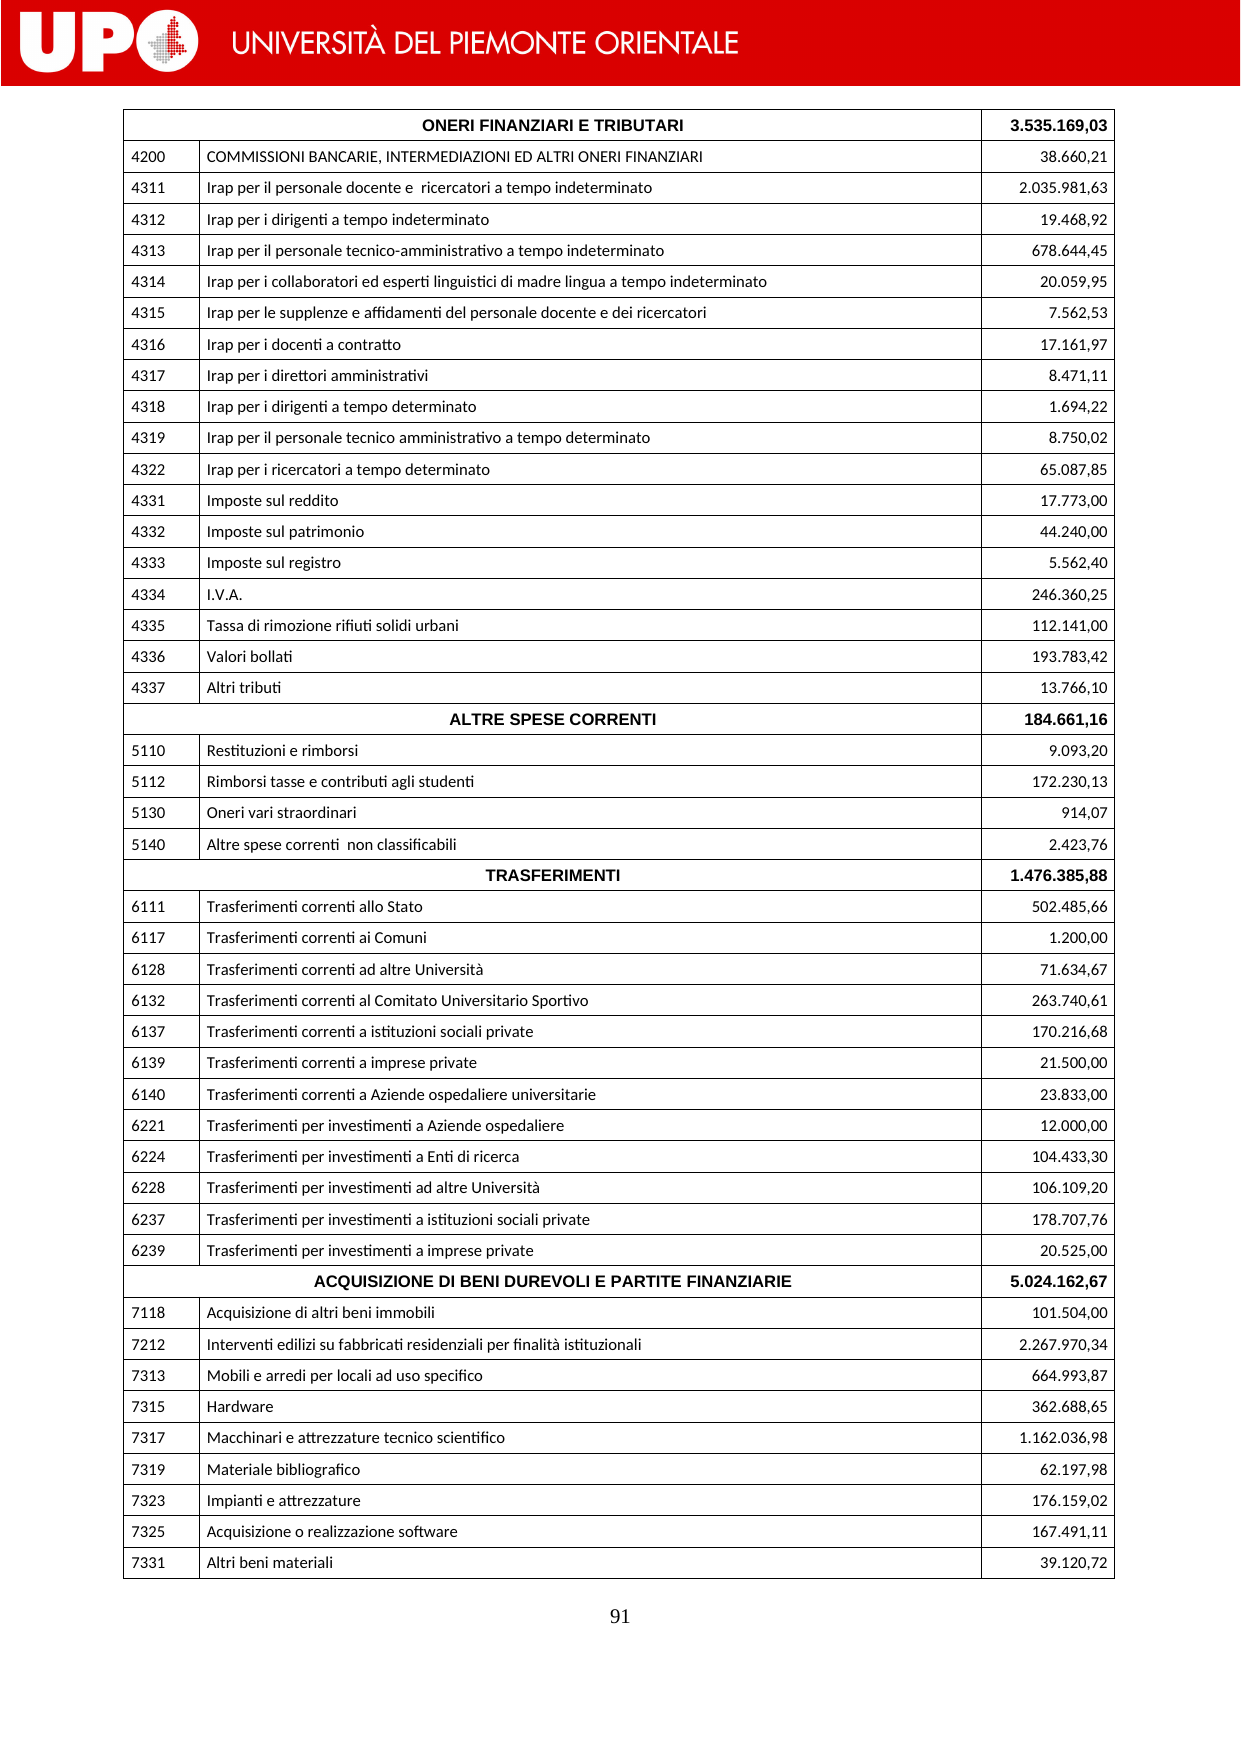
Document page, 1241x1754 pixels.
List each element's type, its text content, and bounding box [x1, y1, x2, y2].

table_cell 1.694,22 [982, 391, 1114, 422]
table_cell 6137 [124, 1016, 199, 1047]
table_cell Hardware [200, 1391, 981, 1422]
table_cell 6224 [124, 1141, 199, 1172]
table_cell 263.740,61 [982, 985, 1114, 1015]
table_cell 101.504,00 [982, 1298, 1114, 1328]
table_cell Macchinari e attrezzature tecnico scientifico [200, 1423, 981, 1453]
table_cell 104.433,30 [982, 1141, 1114, 1172]
table_cell 5110 [124, 735, 199, 765]
table_cell 6139 [124, 1048, 199, 1078]
table_cell Tassa di rimozione rifiuti solidi urbani [200, 610, 981, 640]
table_cell TRASFERIMENTI [124, 860, 981, 890]
table_cell Acquisizione di altri beni immobili [200, 1298, 981, 1328]
table_cell 17.773,00 [982, 485, 1114, 515]
table_cell 4311 [124, 173, 199, 203]
table_cell 4314 [124, 266, 199, 297]
table_cell Trasferimenti per investimenti a Enti di ricerca [200, 1141, 981, 1172]
table_cell 7212 [124, 1329, 199, 1359]
table_cell Trasferimenti correnti allo Stato [200, 891, 981, 922]
table_cell Altre spese correnti non classificabili [200, 829, 981, 859]
table_cell Trasferimenti per investimenti a Aziende ospedaliere [200, 1110, 981, 1140]
table_cell Imposte sul reddito [200, 485, 981, 515]
table_cell 5130 [124, 798, 199, 828]
table_cell 65.087,85 [982, 454, 1114, 484]
table_cell 5.562,40 [982, 548, 1114, 578]
table_cell Irap per il personale tecnico-amministrativo a tempo indeterminato [200, 235, 981, 265]
table_cell 23.833,00 [982, 1079, 1114, 1109]
table_cell 4332 [124, 516, 199, 547]
table_cell 4333 [124, 548, 199, 578]
table_cell 38.660,21 [982, 141, 1114, 172]
table_cell 4315 [124, 298, 199, 328]
table_cell Impianti e attrezzature [200, 1485, 981, 1515]
table_cell 1.476.385,88 [982, 860, 1114, 890]
table_cell 7317 [124, 1423, 199, 1453]
table_cell 4316 [124, 329, 199, 359]
table_cell 7.562,53 [982, 298, 1114, 328]
table_cell 6237 [124, 1204, 199, 1234]
table_cell Altri tributi [200, 673, 981, 703]
table_cell 4200 [124, 141, 199, 172]
table_cell 106.109,20 [982, 1173, 1114, 1203]
table_cell 170.216,68 [982, 1016, 1114, 1047]
table_cell 7315 [124, 1391, 199, 1422]
table_cell 20.059,95 [982, 266, 1114, 297]
table_cell Mobili e arredi per locali ad uso specifico [200, 1360, 981, 1390]
table_cell I.V.A. [200, 579, 981, 609]
table_cell 4317 [124, 360, 199, 390]
table_cell Irap per i direttori amministrativi [200, 360, 981, 390]
table_cell Irap per i collaboratori ed esperti linguistici di madre lingua a tempo indeterminato [200, 266, 981, 297]
table_cell 5112 [124, 766, 199, 797]
table_cell 4313 [124, 235, 199, 265]
table_cell 2.035.981,63 [982, 173, 1114, 203]
table_cell 4331 [124, 485, 199, 515]
table_cell COMMISSIONI BANCARIE, INTERMEDIAZIONI ED ALTRI ONERI FINANZIARI [200, 141, 981, 172]
table_cell 39.120,72 [982, 1548, 1114, 1578]
table_cell 6221 [124, 1110, 199, 1140]
table_cell Irap per i dirigenti a tempo indeterminato [200, 204, 981, 234]
table_cell 6140 [124, 1079, 199, 1109]
table_cell 7323 [124, 1485, 199, 1515]
table_cell Trasferimenti per investimenti ad altre Università [200, 1173, 981, 1203]
table_cell 17.161,97 [982, 329, 1114, 359]
table_cell 20.525,00 [982, 1235, 1114, 1265]
table_cell 184.661,16 [982, 704, 1114, 734]
table_cell 21.500,00 [982, 1048, 1114, 1078]
table_cell Irap per il personale tecnico amministrativo a tempo determinato [200, 423, 981, 453]
table_cell 6132 [124, 985, 199, 1015]
table_cell 4335 [124, 610, 199, 640]
table_cell 678.644,45 [982, 235, 1114, 265]
table_cell ALTRE SPESE CORRENTI [124, 704, 981, 734]
table_cell 172.230,13 [982, 766, 1114, 797]
table_cell 6239 [124, 1235, 199, 1265]
table_cell 7118 [124, 1298, 199, 1328]
table_cell Trasferimenti correnti al Comitato Universitario Sportivo [200, 985, 981, 1015]
table_cell 246.360,25 [982, 579, 1114, 609]
table_cell Irap per i dirigenti a tempo determinato [200, 391, 981, 422]
table_cell Oneri vari straordinari [200, 798, 981, 828]
table_cell 6111 [124, 891, 199, 922]
table_cell 193.783,42 [982, 641, 1114, 672]
table_cell 1.200,00 [982, 923, 1114, 953]
table_cell Trasferimenti correnti a Aziende ospedaliere universitarie [200, 1079, 981, 1109]
table_cell 7319 [124, 1454, 199, 1484]
table_cell 8.471,11 [982, 360, 1114, 390]
table_cell Imposte sul patrimonio [200, 516, 981, 547]
table_cell 502.485,66 [982, 891, 1114, 922]
table_cell 6228 [124, 1173, 199, 1203]
table_cell 8.750,02 [982, 423, 1114, 453]
table_cell 7313 [124, 1360, 199, 1390]
table_cell Trasferimenti correnti a istituzioni sociali private [200, 1016, 981, 1047]
table_cell Irap per le supplenze e affidamenti del personale docente e dei ricercatori [200, 298, 981, 328]
table_cell 19.468,92 [982, 204, 1114, 234]
table_cell 4319 [124, 423, 199, 453]
table_cell Trasferimenti correnti ai Comuni [200, 923, 981, 953]
table_cell 4336 [124, 641, 199, 672]
table_cell 664.993,87 [982, 1360, 1114, 1390]
table_cell 6128 [124, 954, 199, 984]
table_cell Valori bollati [200, 641, 981, 672]
table_cell 362.688,65 [982, 1391, 1114, 1422]
table_cell 2.267.970,34 [982, 1329, 1114, 1359]
table_cell 4318 [124, 391, 199, 422]
table_cell Acquisizione o realizzazione software [200, 1516, 981, 1547]
table_cell 4312 [124, 204, 199, 234]
table_cell 1.162.036,98 [982, 1423, 1114, 1453]
table_cell 9.093,20 [982, 735, 1114, 765]
table_cell 112.141,00 [982, 610, 1114, 640]
table_cell Imposte sul registro [200, 548, 981, 578]
table_cell 5.024.162,67 [982, 1266, 1114, 1297]
table_cell 62.197,98 [982, 1454, 1114, 1484]
table_cell ONERI FINANZIARI E TRIBUTARI [124, 110, 981, 140]
table_cell 6117 [124, 923, 199, 953]
table_cell Interventi edilizi su fabbricati residenziali per finalità istituzionali [200, 1329, 981, 1359]
table_cell Trasferimenti per investimenti a imprese private [200, 1235, 981, 1265]
table_cell 4322 [124, 454, 199, 484]
table_cell 4337 [124, 673, 199, 703]
table_cell 13.766,10 [982, 673, 1114, 703]
table_cell Rimborsi tasse e contributi agli studenti [200, 766, 981, 797]
table_cell Irap per i ricercatori a tempo determinato [200, 454, 981, 484]
table_cell 3.535.169,03 [982, 110, 1114, 140]
table_cell 176.159,02 [982, 1485, 1114, 1515]
table_cell 12.000,00 [982, 1110, 1114, 1140]
table_cell 44.240,00 [982, 516, 1114, 547]
table_cell 914,07 [982, 798, 1114, 828]
table_cell Irap per i docenti a contratto [200, 329, 981, 359]
table_cell 2.423,76 [982, 829, 1114, 859]
table_cell Restituzioni e rimborsi [200, 735, 981, 765]
table_cell Trasferimenti correnti ad altre Università [200, 954, 981, 984]
table_cell Materiale bibliografico [200, 1454, 981, 1484]
table_cell ACQUISIZIONE DI BENI DUREVOLI E PARTITE FINANZIARIE [124, 1266, 981, 1297]
table_cell 71.634,67 [982, 954, 1114, 984]
table_cell Altri beni materiali [200, 1548, 981, 1578]
table_cell 167.491,11 [982, 1516, 1114, 1547]
table_cell 5140 [124, 829, 199, 859]
table_cell 7331 [124, 1548, 199, 1578]
table_cell Irap per il personale docente e ricercatori a tempo indeterminato [200, 173, 981, 203]
table_cell 178.707,76 [982, 1204, 1114, 1234]
table_cell Trasferimenti correnti a imprese private [200, 1048, 981, 1078]
table_cell 4334 [124, 579, 199, 609]
table_cell Trasferimenti per investimenti a istituzioni sociali private [200, 1204, 981, 1234]
table_cell 7325 [124, 1516, 199, 1547]
